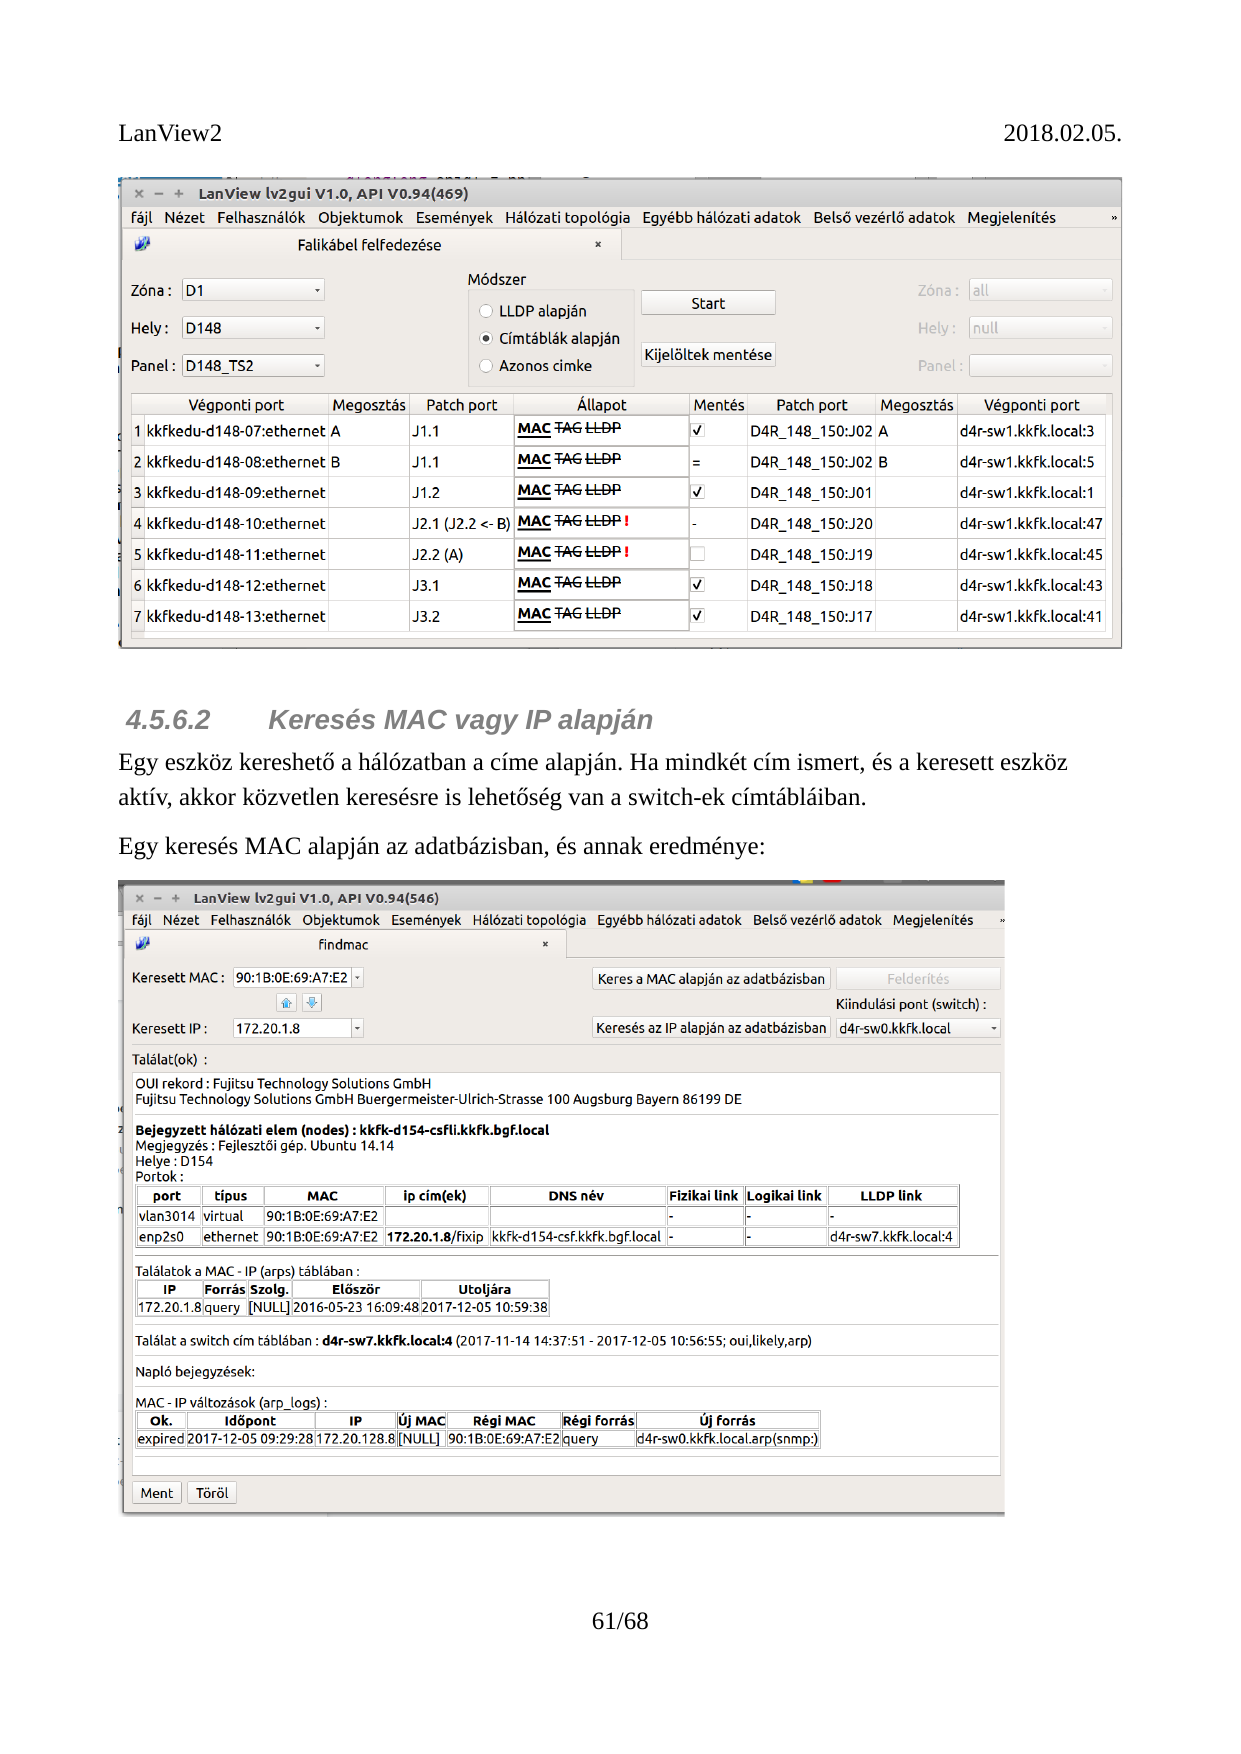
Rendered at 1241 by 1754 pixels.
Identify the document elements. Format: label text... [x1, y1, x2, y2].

subtitle Keresés MAC vagy IP alapján [118, 703, 1122, 735]
picture [118, 880, 1005, 1517]
picture [118, 177, 1123, 649]
text Egy keresés MAC alapján az adatbázisban, és annak eredménye: [118, 831, 1122, 860]
text Egy eszköz kereshető a hálózatban a címe alapján. Ha mindkét cím ismert, és a keresett eszköz aktív, akkor közvetlen keresésre is lehetőség van a switch-ek címtábláiban. [118, 747, 1122, 811]
